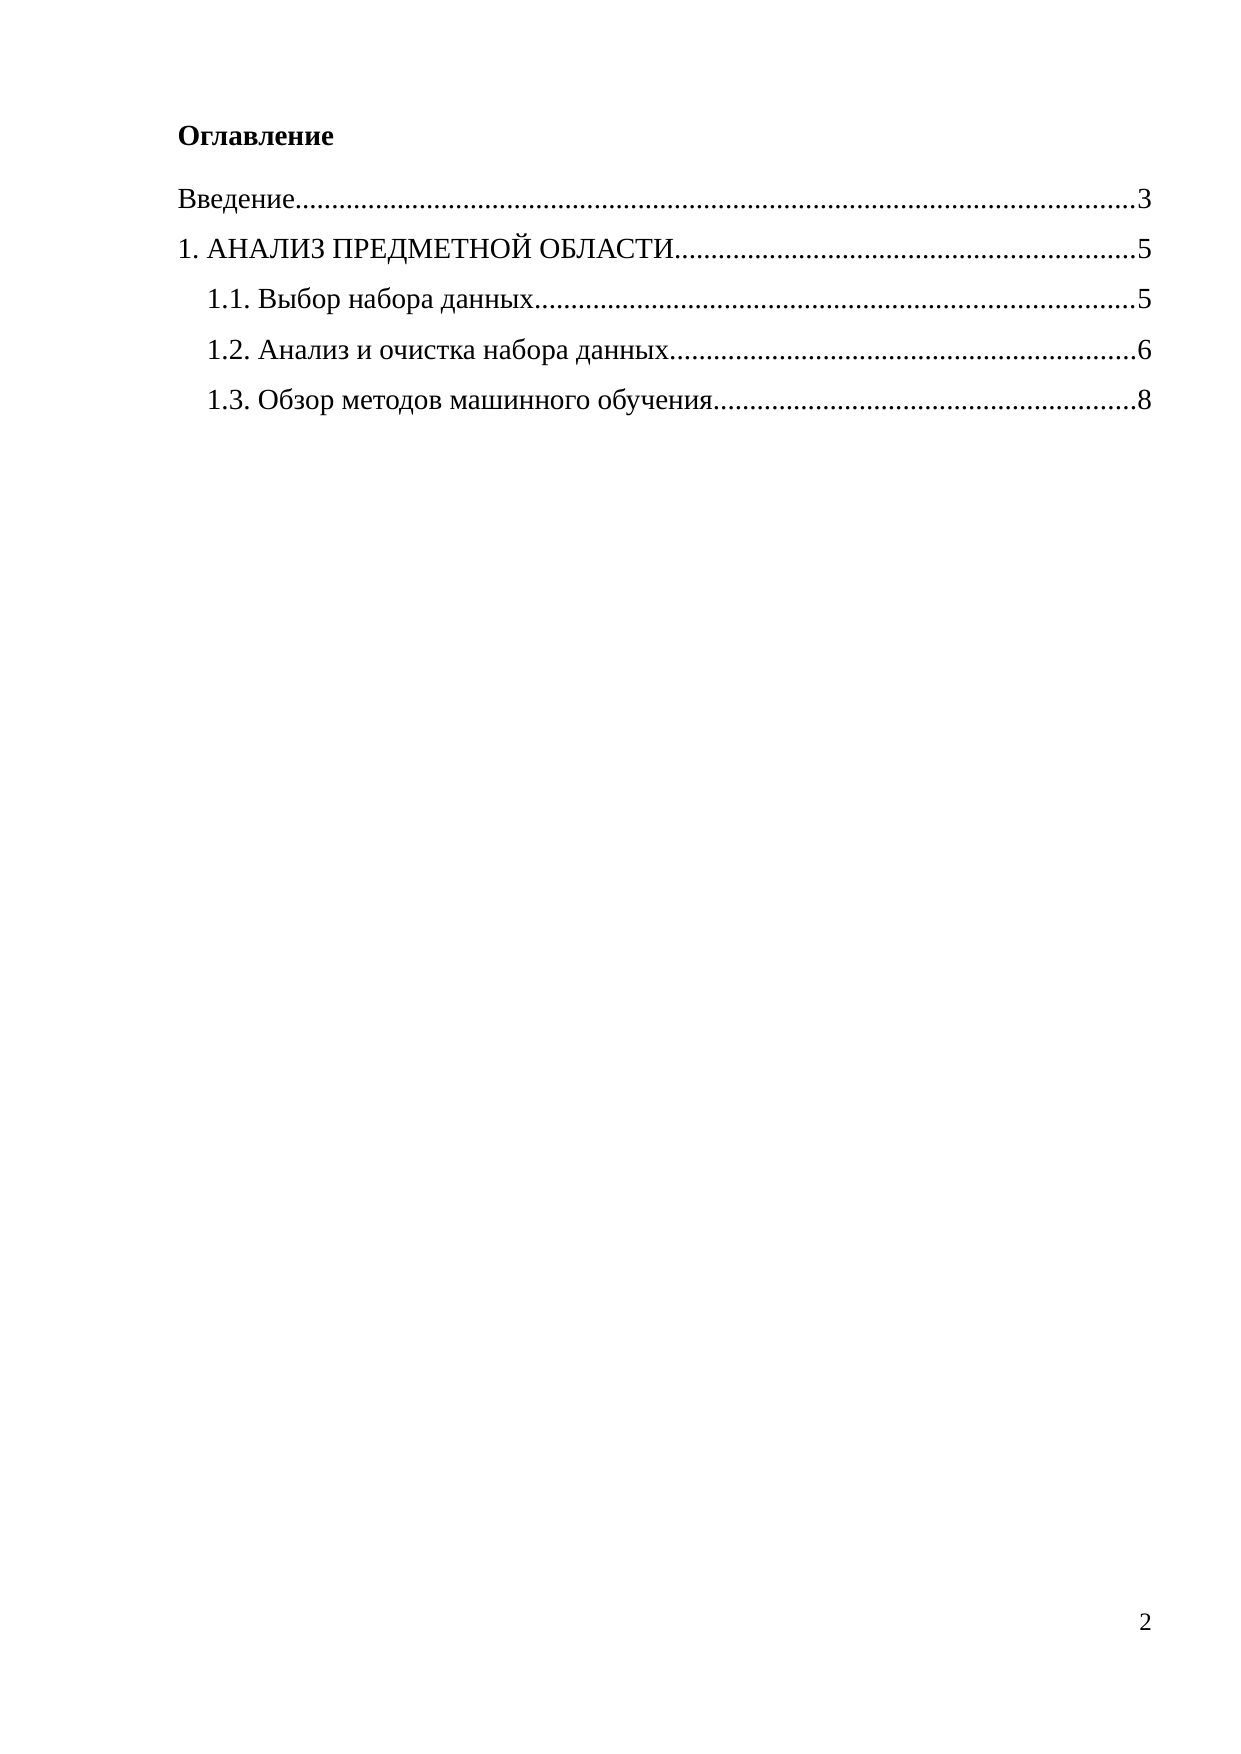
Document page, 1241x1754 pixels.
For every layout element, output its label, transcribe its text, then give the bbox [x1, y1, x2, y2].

text Оглавление [177, 118, 1152, 152]
text 1.3. Обзор методов машинного обучения. 8 [207, 382, 1152, 416]
text 1. АНАЛИЗ ПРЕДМЕТНОЙ ОБЛАСТИ 5 [177, 231, 1152, 265]
text 1.2. Анализ и очистка набора данных. 6 [207, 332, 1152, 365]
text 1.1. Выбор набора данных. 5 [207, 282, 1152, 315]
text Введение 3 [177, 181, 1152, 214]
